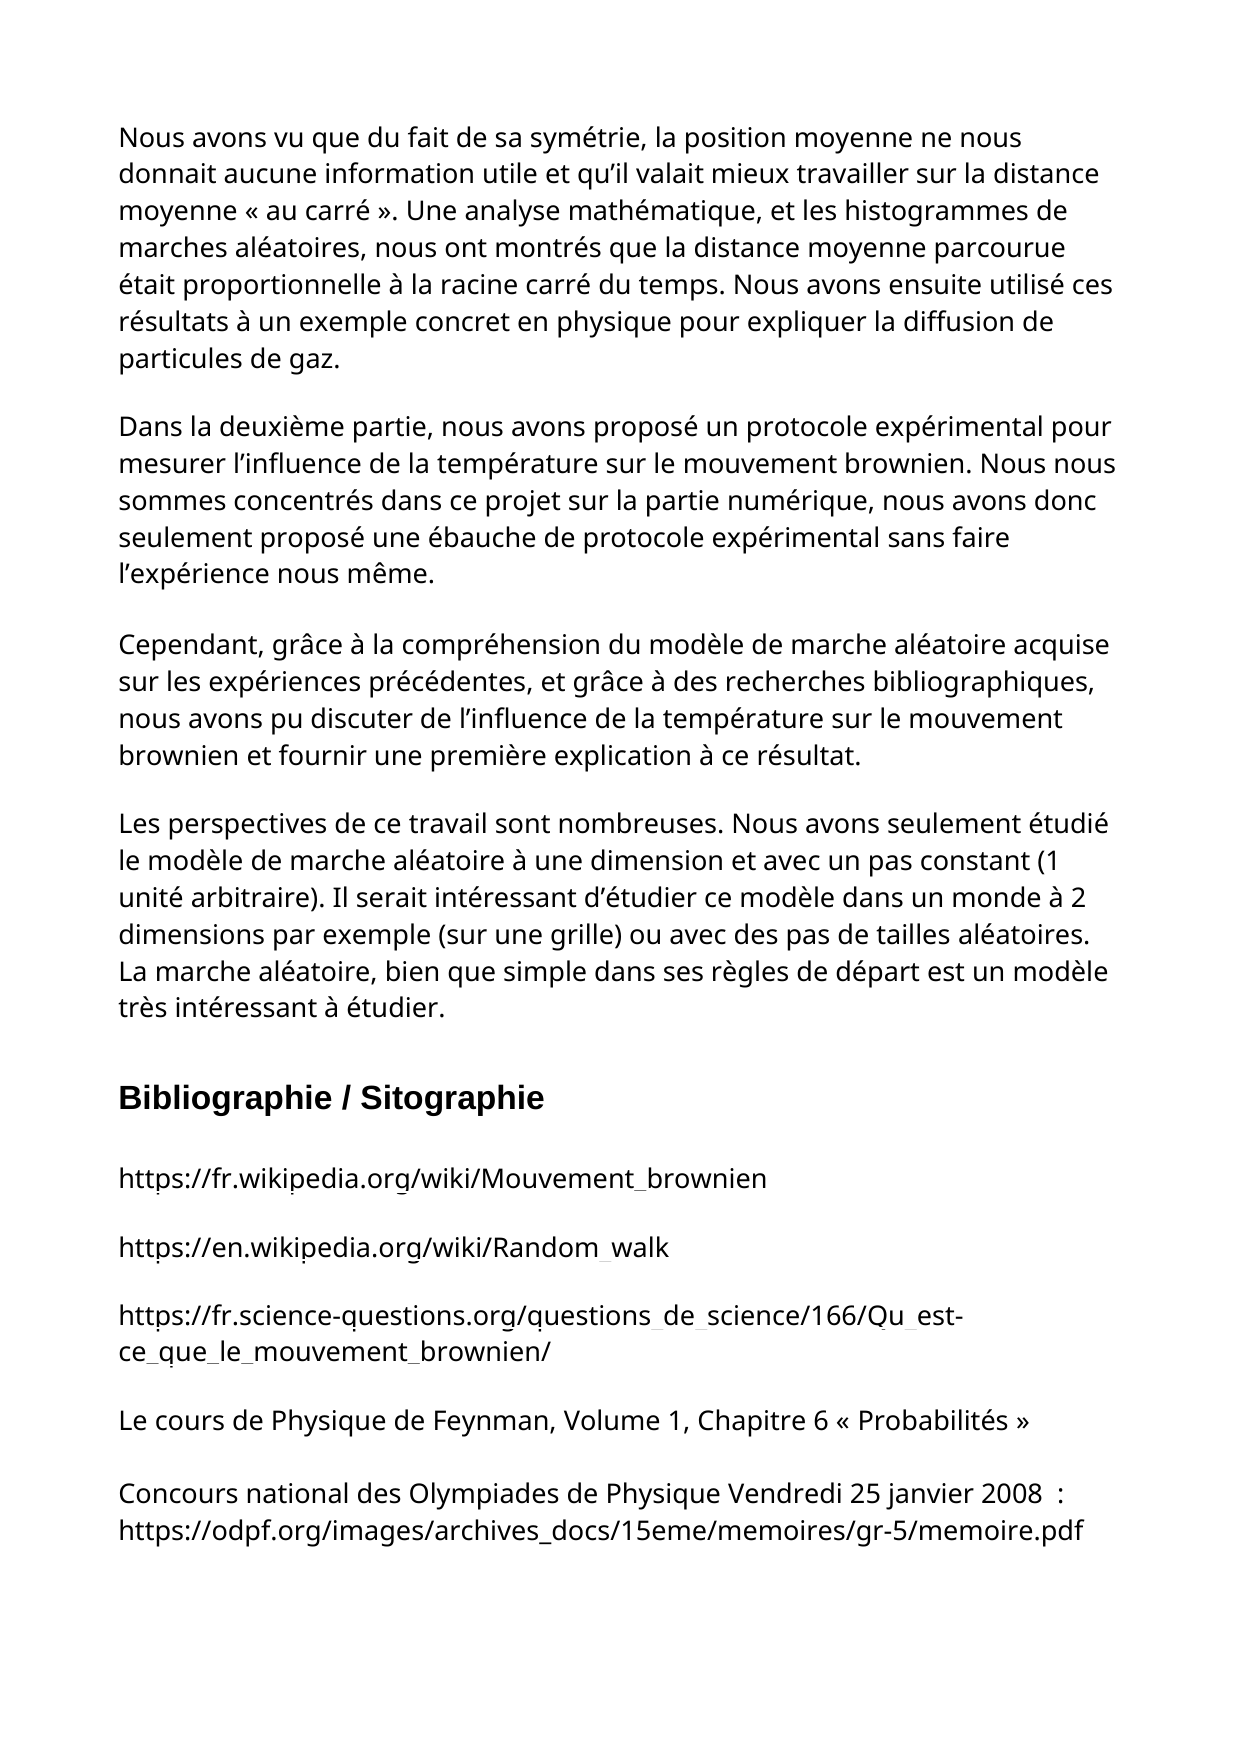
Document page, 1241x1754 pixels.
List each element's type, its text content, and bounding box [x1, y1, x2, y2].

text https://fr.wikipedia.org/wiki/Mouvement_brownien [118, 1160, 1122, 1197]
text Le cours de Physique de Feynman, Volume 1, Chapitre 6 « Probabilités » [118, 1401, 1122, 1438]
text Dans la deuxième partie, nous avons proposé un protocole expérimental pour mesurer l’influence de la température sur le mouvement brownien. Nous nous sommes concentrés dans ce projet sur la partie numérique, nous avons donc seulement proposé une ébauche de protocole expérimental sans faire l’expérience nous même. [118, 407, 1122, 592]
text https://en.wikipedia.org/wiki/Random_walk [118, 1228, 1122, 1265]
text Concours national des Olympiades de Physique Vendredi 25 janvier 2008 : https://odpf.org/images/archives_docs/15eme/memoires/gr-5/memoire.pdf [118, 1475, 1122, 1548]
text Les perspectives de ce travail sont nombreuses. Nous avons seulement étudié le modèle de marche aléatoire à une dimension et avec un pas constant (1 unité arbitraire). Il serait intéressant d’étudier ce modèle dans un monde à 2 dimensions par exemple (sur une grille) ou avec des pas de tailles aléatoires. La marche aléatoire, bien que simple dans ses règles de départ est un modèle très intéressant à étudier. [118, 804, 1122, 1026]
text https://fr.science-questions.org/questions_de_science/166/Qu_est-ce_que_le_mouvement_brownien/ [118, 1296, 1122, 1370]
text Cependant, grâce à la compréhension du modèle de marche aléatoire acquise sur les expériences précédentes, et grâce à des recherches bibliographiques, nous avons pu discuter de l’influence de la température sur le mouvement brownien et fournir une première explication à ce résultat. [118, 626, 1122, 773]
subtitle Bibliographie / Sitographie [118, 1078, 1122, 1116]
text Nous avons vu que du fait de sa symétrie, la position moyenne ne nous donnait aucune information utile et qu’il valait mieux travailler sur la distance moyenne « au carré ». Une analyse mathématique, et les histogrammes de marches aléatoires, nous ont montrés que la distance moyenne parcourue était proportionnelle à la racine carré du temps. Nous avons ensuite utilisé ces résultats à un exemple concret en physique pour expliquer la diffusion de particules de gaz. [118, 118, 1122, 376]
